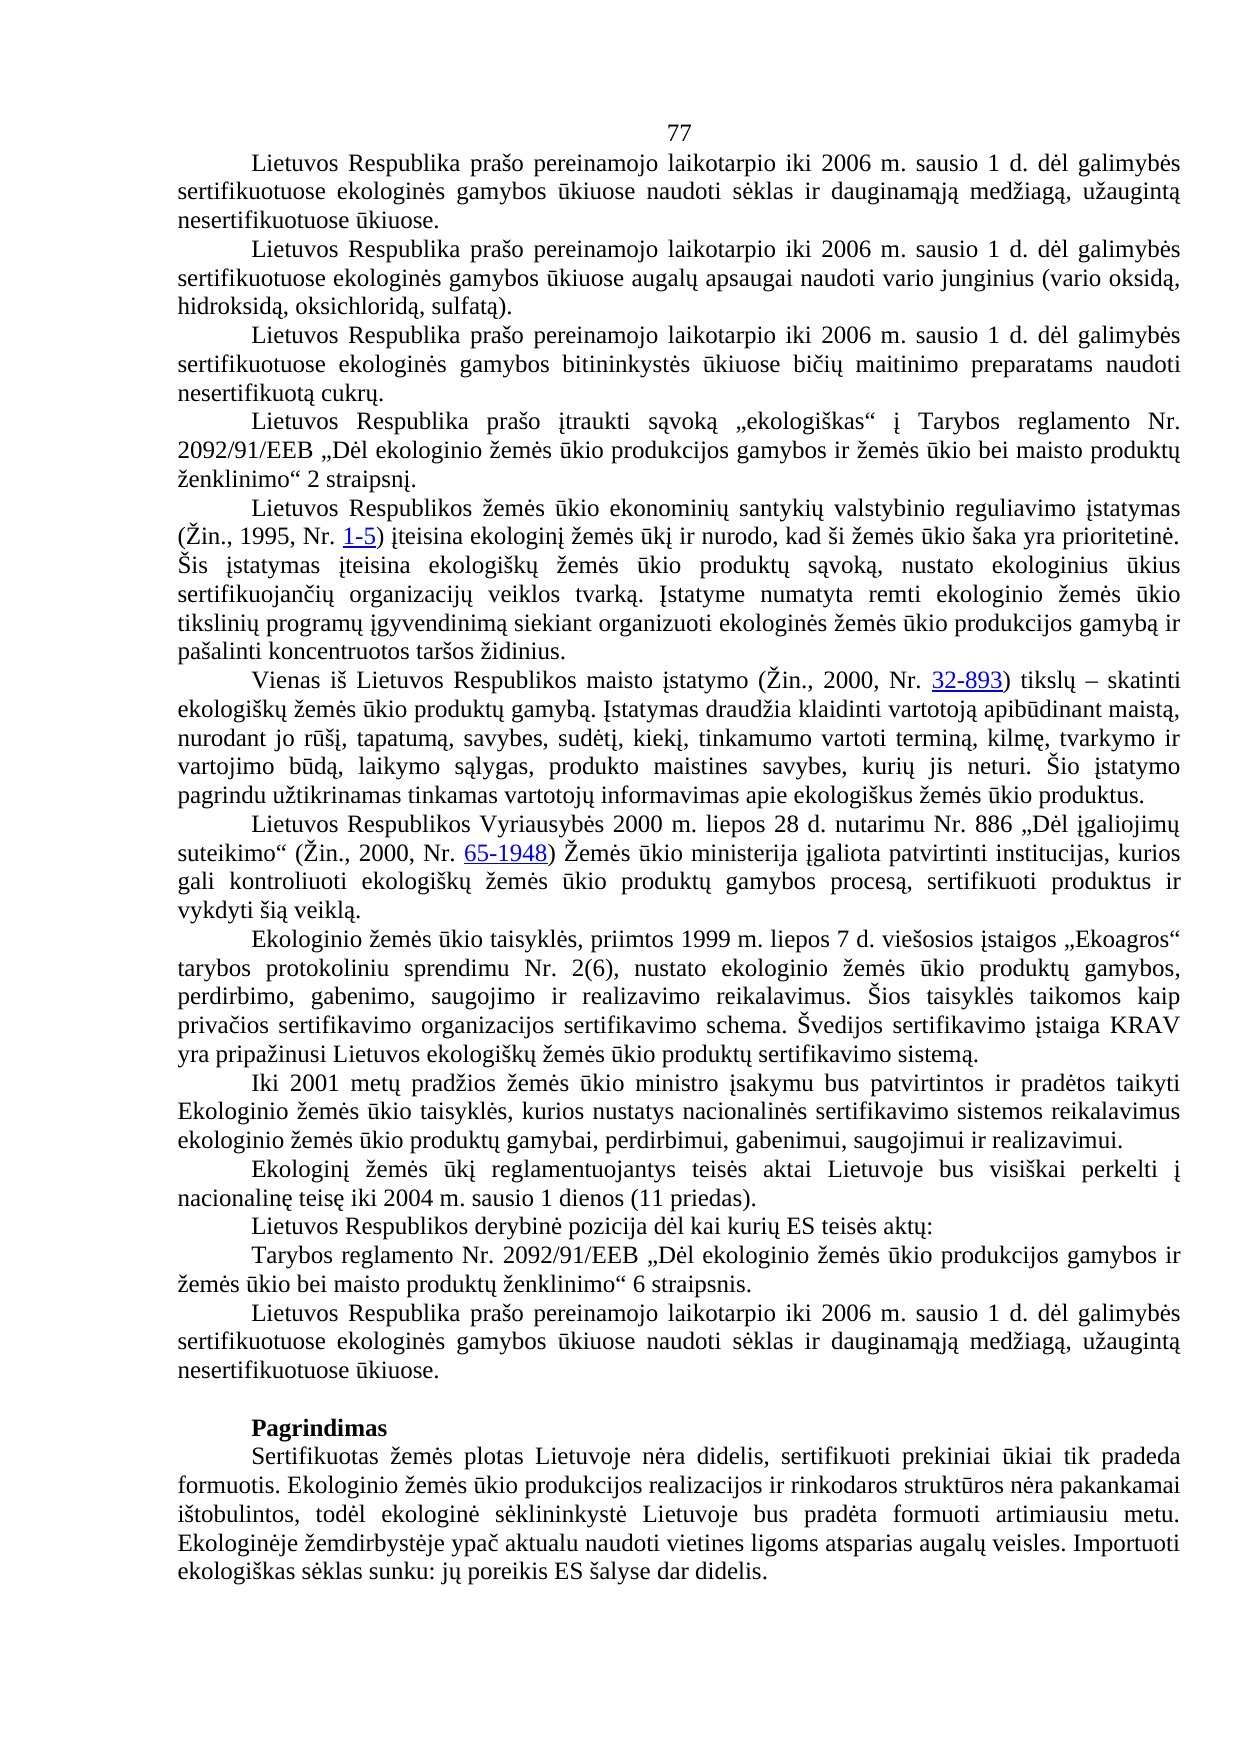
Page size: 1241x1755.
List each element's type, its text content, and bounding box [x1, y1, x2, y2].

text Lietuvos Respublika prašo pereinamojo laikotarpio iki 2006 m. sausio 1 d. dėl galimybės sertifikuotuose ekologinės gamybos ūkiuose naudoti sėklas ir dauginamąją medžiagą, užaugintą nesertifikuotuose ūkiuose. [177, 148, 1181, 234]
text Sertifikuotas žemės plotas Lietuvoje nėra didelis, sertifikuoti prekiniai ūkiai tik pradeda formuotis. Ekologinio žemės ūkio produkcijos realizacijos ir rinkodaros struktūros nėra pakankamai ištobulintos, todėl ekologinė sėklininkystė Lietuvoje bus pradėta formuoti artimiausiu metu. Ekologinėje žemdirbystėje ypač aktualu naudoti vietines ligoms atsparias augalų veisles. Importuoti ekologiškas sėklas sunku: jų poreikis ES šalyse dar didelis. [177, 1441, 1181, 1585]
text Vienas iš Lietuvos Respublikos maisto įstatymo (Žin., 2000, Nr. 32-893) tikslų – skatinti ekologiškų žemės ūkio produktų gamybą. Įstatymas draudžia klaidinti vartotoją apibūdinant maistą, nurodant jo rūšį, tapatumą, savybes, sudėtį, kiekį, tinkamumo vartoti terminą, kilmę, tvarkymo ir vartojimo būdą, laikymo sąlygas, produkto maistines savybes, kurių jis neturi. Šio įstatymo pagrindu užtikrinamas tinkamas vartotojų informavimas apie ekologiškus žemės ūkio produktus. [177, 665, 1181, 809]
text Pagrindimas [177, 1413, 1181, 1441]
text Lietuvos Respublika prašo pereinamojo laikotarpio iki 2006 m. sausio 1 d. dėl galimybės sertifikuotuose ekologinės gamybos ūkiuose naudoti sėklas ir dauginamąją medžiagą, užaugintą nesertifikuotuose ūkiuose. [177, 1298, 1181, 1384]
text Lietuvos Respublika prašo pereinamojo laikotarpio iki 2006 m. sausio 1 d. dėl galimybės sertifikuotuose ekologinės gamybos ūkiuose augalų apsaugai naudoti vario junginius (vario oksidą, hidroksidą, oksichloridą, sulfatą). [177, 234, 1181, 320]
text Ekologinį žemės ūkį reglamentuojantys teisės aktai Lietuvoje bus visiškai perkelti į nacionalinę teisę iki 2004 m. sausio 1 dienos (11 priedas). [177, 1154, 1181, 1211]
text Lietuvos Respublikos žemės ūkio ekonominių santykių valstybinio reguliavimo įstatymas (Žin., 1995, Nr. 1-5) įteisina ekologinį žemės ūkį ir nurodo, kad ši žemės ūkio šaka yra prioritetinė. Šis įstatymas įteisina ekologiškų žemės ūkio produktų sąvoką, nustato ekologinius ūkius sertifikuojančių organizacijų veiklos tvarką. Įstatyme numatyta remti ekologinio žemės ūkio tikslinių programų įgyvendinimą siekiant organizuoti ekologinės žemės ūkio produkcijos gamybą ir pašalinti koncentruotos taršos židinius. [177, 493, 1181, 665]
text Lietuvos Respublika prašo pereinamojo laikotarpio iki 2006 m. sausio 1 d. dėl galimybės sertifikuotuose ekologinės gamybos bitininkystės ūkiuose bičių maitinimo preparatams naudoti nesertifikuotą cukrų. [177, 320, 1181, 406]
text Ekologinio žemės ūkio taisyklės, priimtos 1999 m. liepos 7 d. viešosios įstaigos „Ekoagros“ tarybos protokoliniu sprendimu Nr. 2(6), nustato ekologinio žemės ūkio produktų gamybos, perdirbimo, gabenimo, saugojimo ir realizavimo reikalavimus. Šios taisyklės taikomos kaip privačios sertifikavimo organizacijos sertifikavimo schema. Švedijos sertifikavimo įstaiga KRAV yra pripažinusi Lietuvos ekologiškų žemės ūkio produktų sertifikavimo sistemą. [177, 924, 1181, 1068]
text Iki 2001 metų pradžios žemės ūkio ministro įsakymu bus patvirtintos ir pradėtos taikyti Ekologinio žemės ūkio taisyklės, kurios nustatys nacionalinės sertifikavimo sistemos reikalavimus ekologinio žemės ūkio produktų gamybai, perdirbimui, gabenimui, saugojimui ir realizavimui. [177, 1068, 1181, 1154]
text Tarybos reglamento Nr. 2092/91/EEB „Dėl ekologinio žemės ūkio produkcijos gamybos ir žemės ūkio bei maisto produktų ženklinimo“ 6 straipsnis. [177, 1240, 1181, 1298]
text Lietuvos Respublikos derybinė pozicija dėl kai kurių ES teisės aktų: [177, 1211, 1181, 1240]
text Lietuvos Respublikos Vyriausybės 2000 m. liepos 28 d. nutarimu Nr. 886 „Dėl įgaliojimų suteikimo“ (Žin., 2000, Nr. 65-1948) Žemės ūkio ministerija įgaliota patvirtinti institucijas, kurios gali kontroliuoti ekologiškų žemės ūkio produktų gamybos procesą, sertifikuoti produktus ir vykdyti šią veiklą. [177, 809, 1181, 924]
text Lietuvos Respublika prašo įtraukti sąvoką „ekologiškas“ į Tarybos reglamento Nr. 2092/91/EEB „Dėl ekologinio žemės ūkio produkcijos gamybos ir žemės ūkio bei maisto produktų ženklinimo“ 2 straipsnį. [177, 406, 1181, 493]
